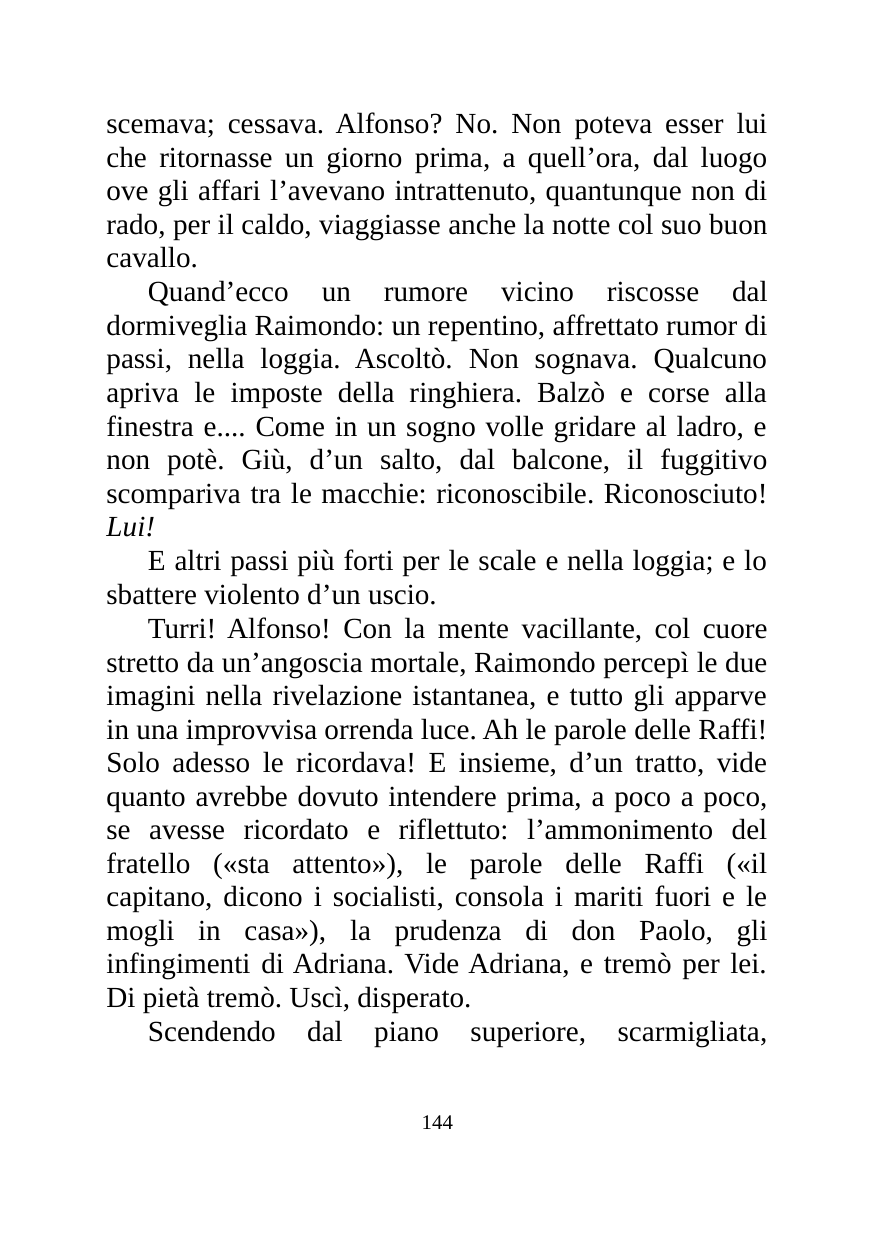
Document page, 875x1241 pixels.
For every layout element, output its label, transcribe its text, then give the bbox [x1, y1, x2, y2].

text Turri! Alfonso! Con la mente vacillante, col cuore stretto da un’angoscia mortale, Raimondo percepì le due imagini nella rivelazione istantanea, e tutto gli apparve in una improvvisa orrenda luce. Ah le parole delle Raffi! Solo adesso le ricordava! E insieme, d’un tratto, vide quanto avrebbe dovuto intendere prima, a poco a poco, se avesse ricordato e riflettuto: l’ammonimento del fratello («sta attento»), le parole delle Raffi («il capitano, dicono i socialisti, consola i mariti fuori e le mogli in casa»), la prudenza di don Paolo, gli infingimenti di Adriana. Vide Adriana, e tremò per lei. Di pietà tremò. Uscì, disperato. [106, 611, 768, 1014]
text E altri passi più forti per le scale e nella loggia; e lo sbattere violento d’un uscio. [106, 543, 768, 611]
text Scendendo dal piano superiore, scarmigliata, [106, 1014, 768, 1048]
text scemava; cessava. Alfonso? No. Non poteva esser lui che ritornasse un giorno prima, a quell’ora, dal luogo ove gli affari l’avevano intrattenuto, quantunque non di rado, per il caldo, viaggiasse anche la notte col suo buon cavallo. [106, 106, 768, 274]
text Quand’ecco un rumore vicino riscosse dal dormiveglia Raimondo: un repentino, affrettato rumor di passi, nella loggia. Ascoltò. Non sognava. Qualcuno apriva le imposte della ringhiera. Balzò e corse alla finestra e.... Come in un sogno volle gridare al ladro, e non potè. Giù, d’un salto, dal balcone, il fuggitivo scompariva tra le macchie: riconoscibile. Riconosciuto! Lui! [106, 274, 768, 543]
